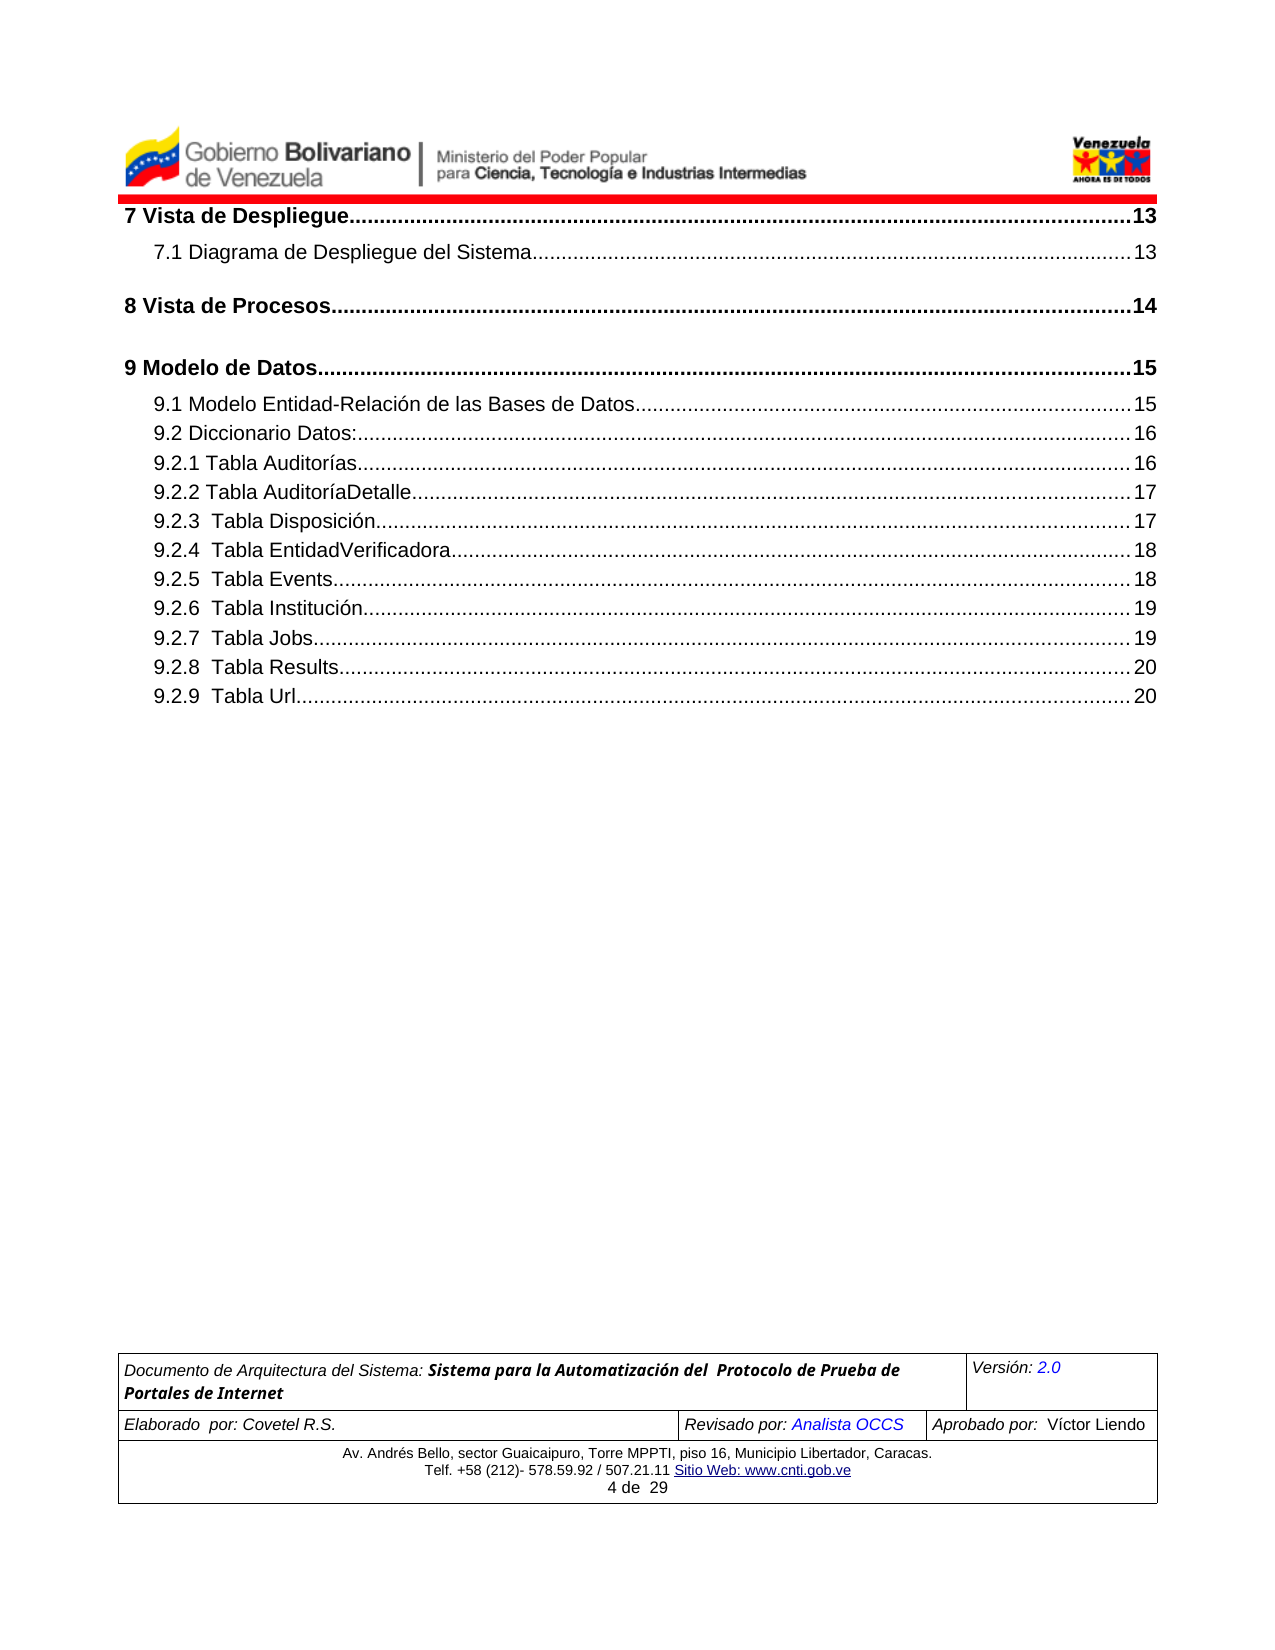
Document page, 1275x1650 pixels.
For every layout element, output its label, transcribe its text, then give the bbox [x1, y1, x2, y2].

text 9.2 Diccionario Datos: 16 [148, 422, 1157, 445]
text 9.2.8 Tabla Results 20 [148, 655, 1157, 678]
text 9.2.2 Tabla AuditoríaDetalle 17 [148, 480, 1157, 503]
text 9.2.3 Tabla Disposición 17 [148, 509, 1157, 533]
text 9.1 Modelo Entidad-Relación de las Bases de Datos 15 [148, 393, 1157, 416]
text 7 Vista de Despliegue 13 [118, 204, 1157, 228]
text 9.2.6 Tabla Institución 19 [148, 597, 1157, 620]
text 9 Modelo de Datos 15 [118, 356, 1157, 380]
text 9.2.4 Tabla EntidadVerificadora 18 [148, 538, 1157, 562]
text 9.2.1 Tabla Auditorías 16 [148, 451, 1157, 474]
text 8 Vista de Procesos 14 [118, 294, 1157, 319]
text 9.2.7 Tabla Jobs 19 [148, 626, 1157, 649]
picture [118, 118, 1157, 204]
text 7.1 Diagrama de Despliegue del Sistema 13 [148, 240, 1157, 263]
text 9.2.9 Tabla Url 20 [148, 684, 1157, 708]
text 9.2.5 Tabla Events 18 [148, 568, 1157, 591]
